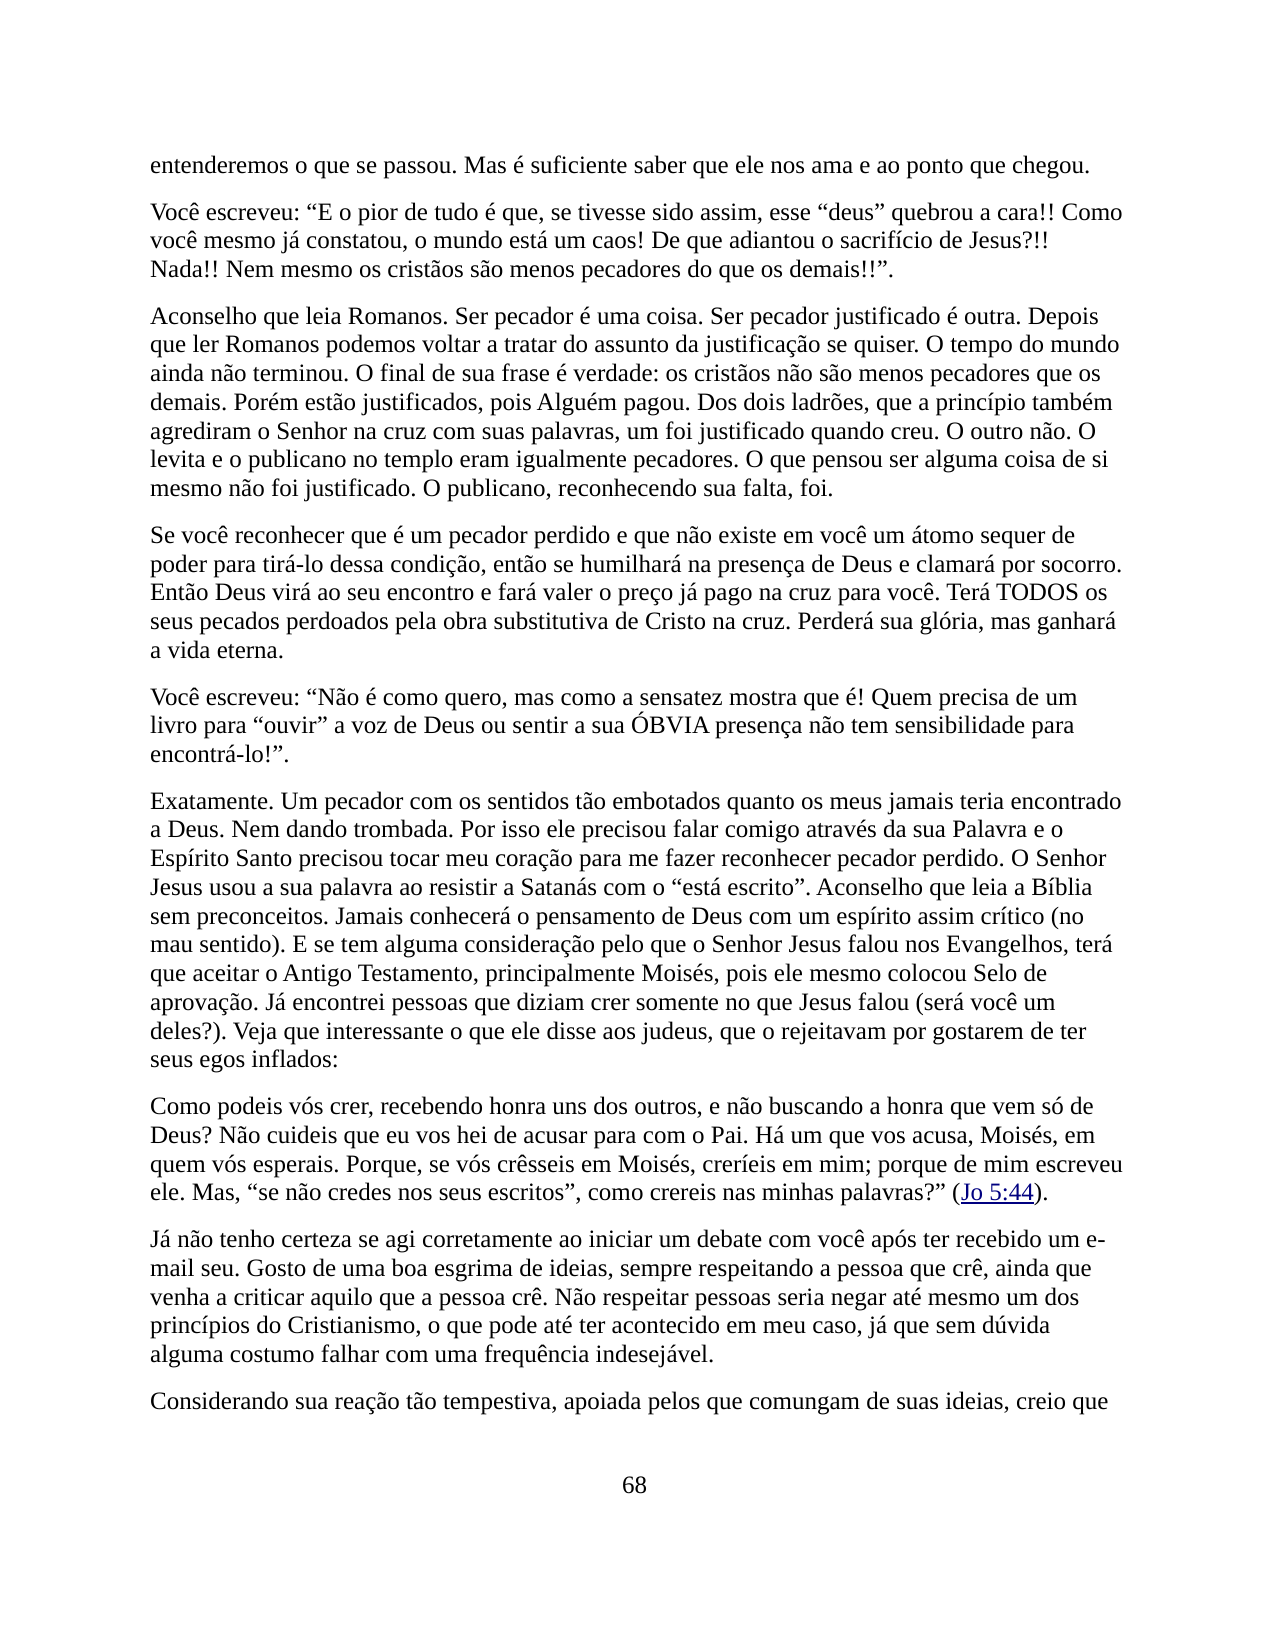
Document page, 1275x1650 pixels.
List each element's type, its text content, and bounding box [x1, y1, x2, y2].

text Aconselho que leia Romanos. Ser pecador é uma coisa. Ser pecador justificado é outra. Depois que ler Romanos podemos voltar a tratar do assunto da justificação se quiser. O tempo do mundo ainda não terminou. O final de sua frase é verdade: os cristãos não são menos pecadores que os demais. Porém estão justificados, pois Alguém pagou. Dos dois ladrões, que a princípio também agrediram o Senhor na cruz com suas palavras, um foi justificado quando creu. O outro não. O levita e o publicano no templo eram igualmente pecadores. O que pensou ser alguma coisa de si mesmo não foi justificado. O publicano, reconhecendo sua falta, foi. [150, 301, 1125, 502]
text Você escreveu: “Não é como quero, mas como a sensatez mostra que é! Quem precisa de um livro para “ouvir” a voz de Deus ou sentir a sua ÓBVIA presença não tem sensibilidade para encontrá-lo!”. [150, 682, 1125, 768]
text Considerando sua reação tão tempestiva, apoiada pelos que comungam de suas ideias, creio que [150, 1386, 1125, 1414]
text Como podeis vós crer, recebendo honra uns dos outros, e não buscando a honra que vem só de Deus? Não cuideis que eu vos hei de acusar para com o Pai. Há um que vos acusa, Moisés, em quem vós esperais. Porque, se vós crêsseis em Moisés, creríeis em mim; porque de mim escreveu ele. Mas, “se não credes nos seus escritos”, como crereis nas minhas palavras?” (Jo 5:44). [150, 1091, 1125, 1206]
text Você escreveu: “E o pior de tudo é que, se tivesse sido assim, esse “deus” quebrou a cara!! Como você mesmo já constatou, o mundo está um caos! De que adiantou o sacrifício de Jesus?!! Nada!! Nem mesmo os cristãos são menos pecadores do que os demais!!”. [150, 197, 1125, 283]
text Se você reconhecer que é um pecador perdido e que não existe em você um átomo sequer de poder para tirá-lo dessa condição, então se humilhará na presença de Deus e clamará por socorro. Então Deus virá ao seu encontro e fará valer o preço já pago na cruz para você. Terá TODOS os seus pecados perdoados pela obra substitutiva de Cristo na cruz. Perderá sua glória, mas ganhará a vida eterna. [150, 520, 1125, 664]
text Exatamente. Um pecador com os sentidos tão embotados quanto os meus jamais teria encontrado a Deus. Nem dando trombada. Por isso ele precisou falar comigo através da sua Palavra e o Espírito Santo precisou tocar meu coração para me fazer reconhecer pecador perdido. O Senhor Jesus usou a sua palavra ao resistir a Satanás com o “está escrito”. Aconselho que leia a Bíblia sem preconceitos. Jamais conhecerá o pensamento de Deus com um espírito assim crítico (no mau sentido). E se tem alguma consideração pelo que o Senhor Jesus falou nos Evangelhos, terá que aceitar o Antigo Testamento, principalmente Moisés, pois ele mesmo colocou Selo de aprovação. Já encontrei pessoas que diziam crer somente no que Jesus falou (será você um deles?). Veja que interessante o que ele disse aos judeus, que o rejeitavam por gostarem de ter seus egos inflados: [150, 786, 1125, 1073]
text entenderemos o que se passou. Mas é suficiente saber que ele nos ama e ao ponto que chegou. [150, 150, 1125, 179]
text Já não tenho certeza se agi corretamente ao iniciar um debate com você após ter recebido um e-mail seu. Gosto de uma boa esgrima de ideias, sempre respeitando a pessoa que crê, ainda que venha a criticar aquilo que a pessoa crê. Não respeitar pessoas seria negar até mesmo um dos princípios do Cristianismo, o que pode até ter acontecido em meu caso, já que sem dúvida alguma costumo falhar com uma frequência indesejável. [150, 1224, 1125, 1368]
